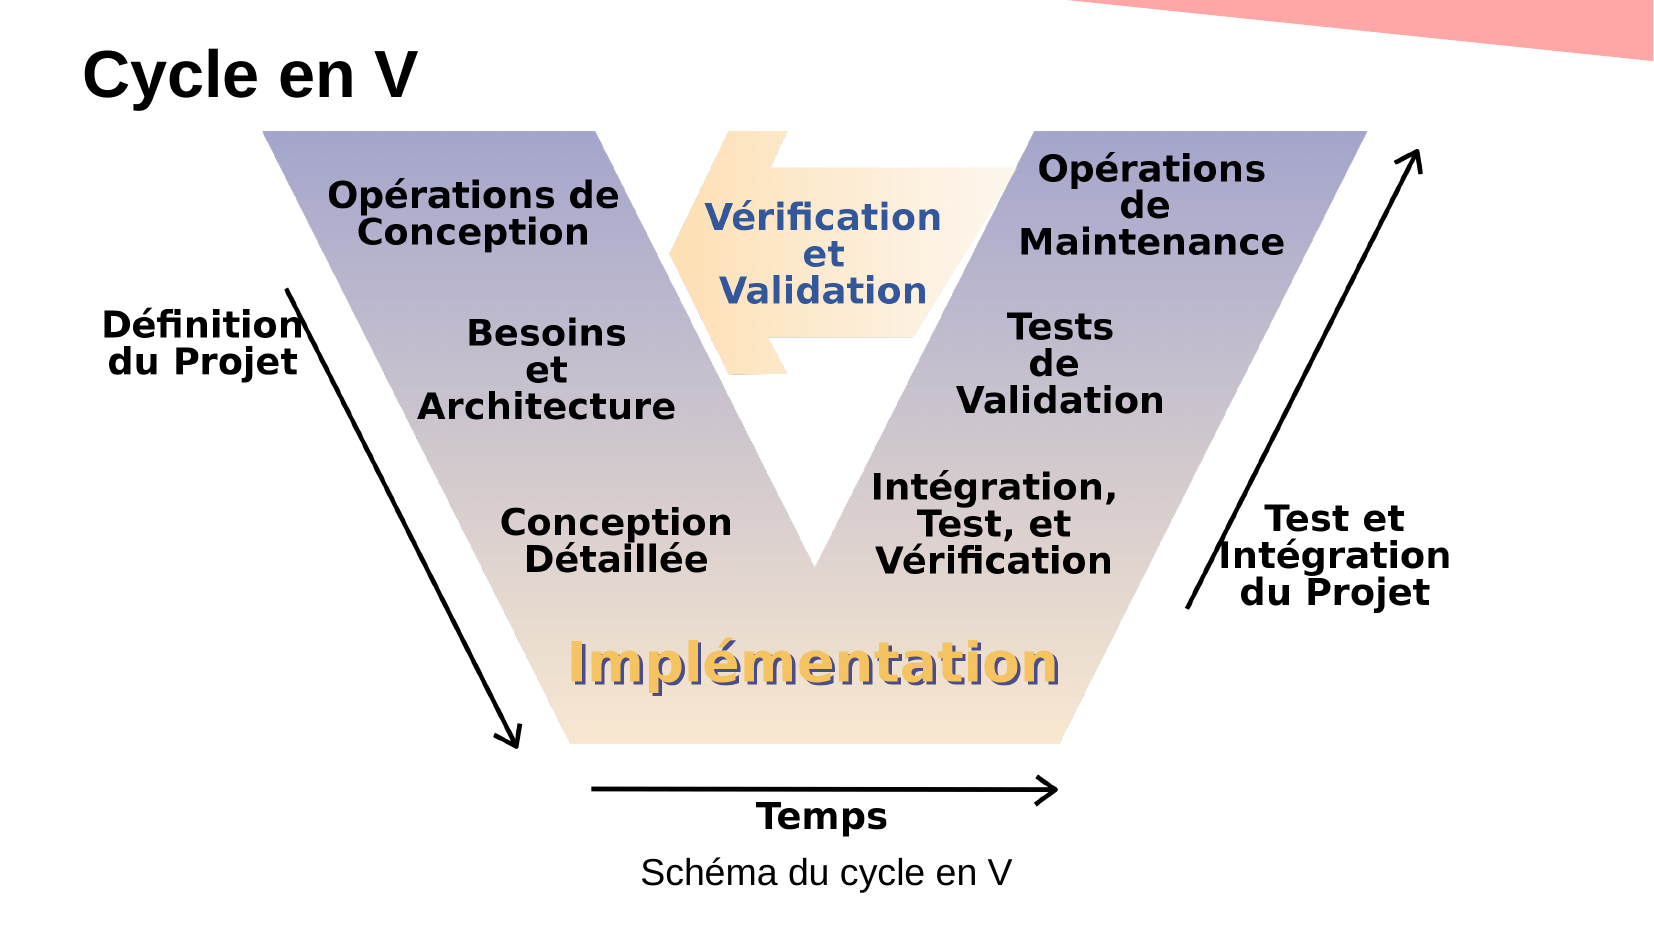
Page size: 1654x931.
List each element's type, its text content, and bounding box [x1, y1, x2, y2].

picture [89, 97, 1466, 863]
text_box Schéma du cycle en V [454, 844, 1199, 902]
text_box [1066, 0, 1654, 62]
title Cycle en V [82, 37, 1571, 122]
